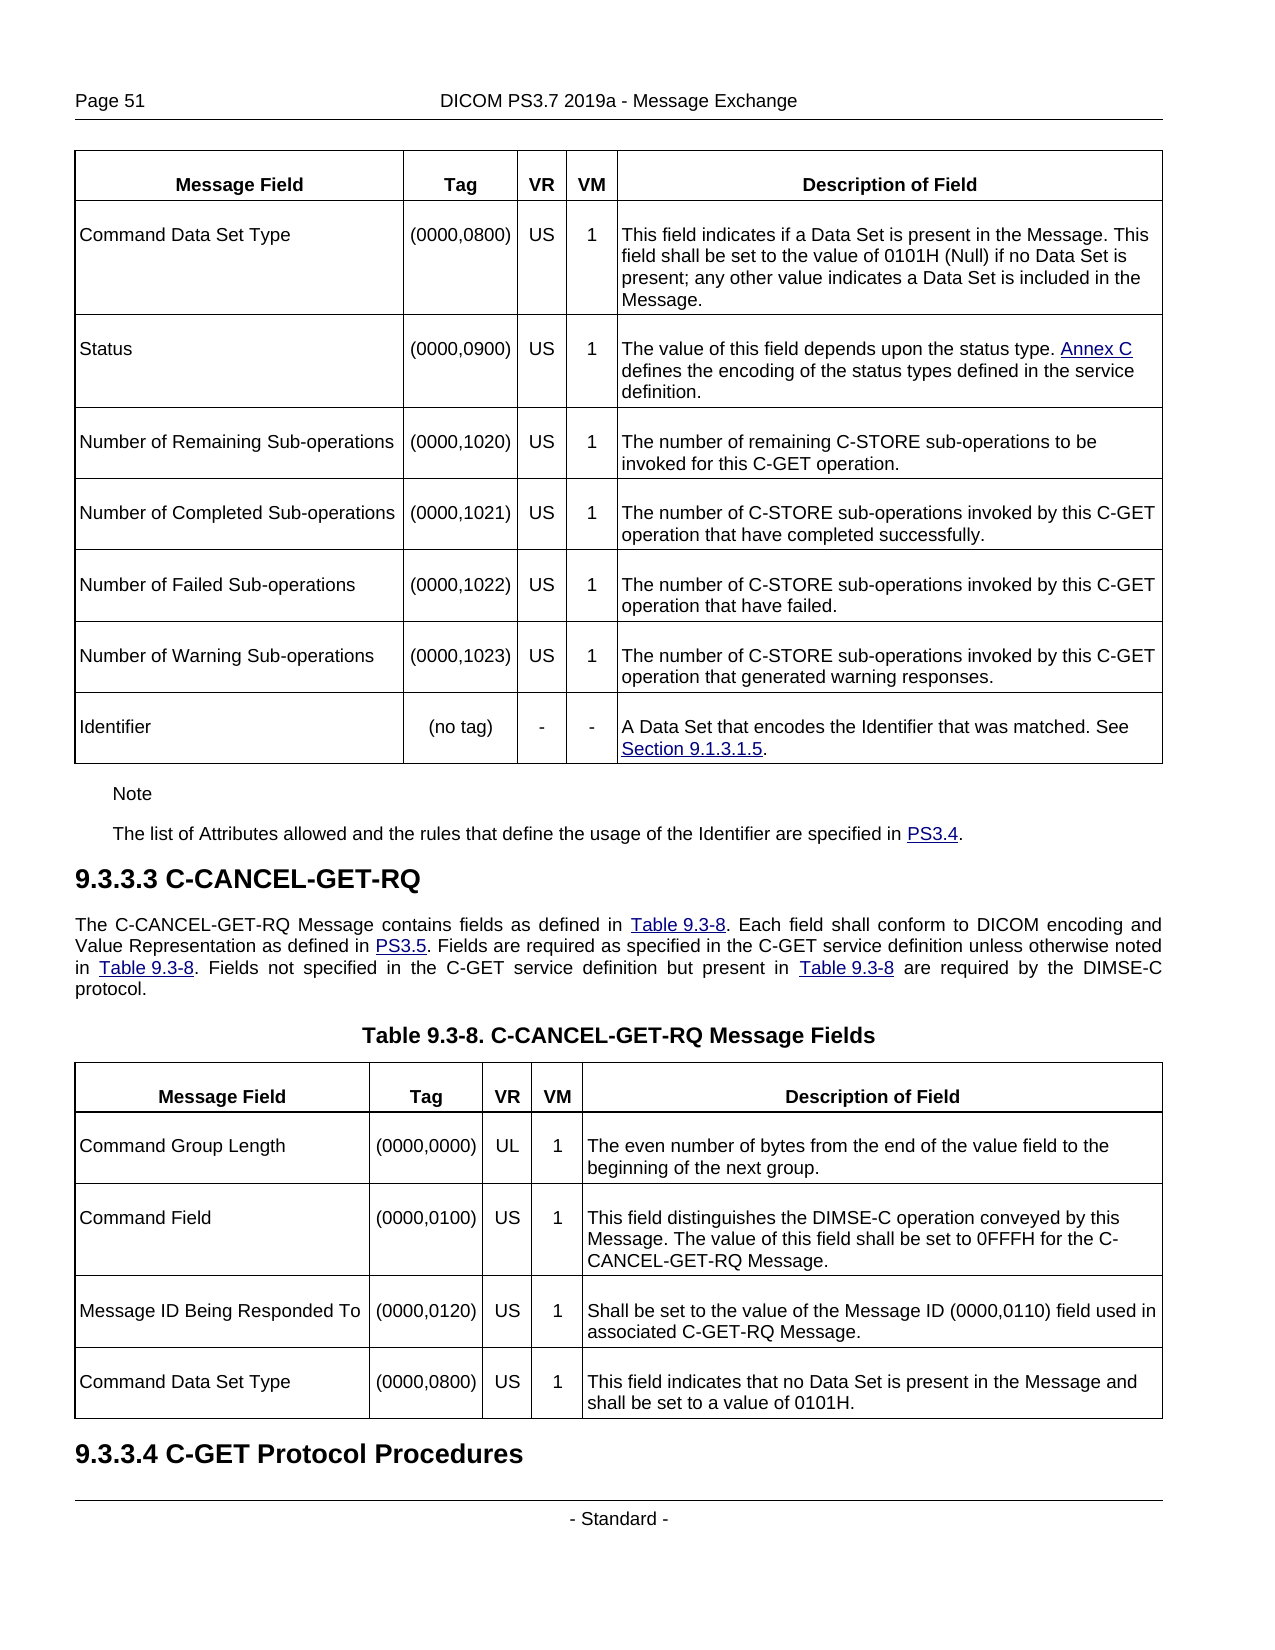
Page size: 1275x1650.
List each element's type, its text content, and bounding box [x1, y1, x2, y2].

table_cell (0000,1021) [404, 479, 517, 549]
table_cell (0000,0900) [404, 315, 517, 407]
table_header Description of Field [583, 1063, 1162, 1111]
table_header VM [532, 1063, 582, 1111]
table_cell - [518, 693, 566, 763]
table_cell US [483, 1348, 531, 1418]
table_cell Identifier [76, 693, 403, 763]
table_cell Shall be set to the value of the Message ID (0000,0110) field used in associated C-GET-RQ Message. [583, 1276, 1162, 1347]
table_cell 1 [567, 622, 617, 692]
table_cell US [518, 408, 566, 478]
table_cell This field indicates that no Data Set is present in the Message and shall be set to a value of 0101H. [583, 1348, 1162, 1418]
text The list of Attributes allowed and the rules that define the usage of the Identifier are specified in PS3.4. [112, 823, 1125, 845]
table_cell The number of C-STORE sub-operations invoked by this C-GET operation that have failed. [618, 550, 1162, 621]
table_cell Number of Remaining Sub-operations [76, 408, 403, 478]
table_header VR [483, 1063, 531, 1111]
table_header Tag [370, 1063, 482, 1111]
table_cell 1 [567, 479, 617, 549]
table_cell (no tag) [404, 693, 517, 763]
table_cell 1 [532, 1348, 582, 1418]
table_cell 1 [532, 1184, 582, 1275]
table_cell US [518, 315, 566, 407]
table_cell 1 [567, 550, 617, 621]
table_cell Number of Warning Sub-operations [76, 622, 403, 692]
table_cell 1 [532, 1276, 582, 1347]
table_cell (0000,1023) [404, 622, 517, 692]
table_cell (0000,0800) [404, 201, 517, 314]
table_cell The number of C-STORE sub-operations invoked by this C-GET operation that have completed successfully. [618, 479, 1162, 549]
table_cell (0000,1022) [404, 550, 517, 621]
table_header VR [518, 151, 566, 200]
table_header Description of Field [618, 151, 1162, 200]
table_header Message Field [76, 151, 403, 200]
table_cell A Data Set that encodes the Identifier that was matched. See Section 9.1.3.1.5. [618, 693, 1162, 763]
table_cell (0000,0800) [370, 1348, 482, 1418]
table_cell Command Data Set Type [76, 201, 403, 314]
table_header VM [567, 151, 617, 200]
text 9.3.3.3 C-CANCEL-GET-RQ [75, 863, 1162, 895]
table_cell UL [483, 1113, 531, 1183]
table_cell This field distinguishes the DIMSE-C operation conveyed by this Message. The value of this field shall be set to 0FFFH for the C-CANCEL-GET-RQ Message. [583, 1184, 1162, 1275]
table_cell (0000,0100) [370, 1184, 482, 1275]
table_cell US [518, 201, 566, 314]
table_cell This field indicates if a Data Set is present in the Message. This field shall be set to the value of 0101H (Null) if no Data Set is present; any other value indicates a Data Set is included in the Message. [618, 201, 1162, 314]
text 9.3.3.4 C-GET Protocol Procedures [75, 1438, 1162, 1469]
text Note [112, 783, 1125, 804]
table_cell US [518, 622, 566, 692]
table_cell US [483, 1184, 531, 1275]
table_cell The value of this field depends upon the status type. Annex C defines the encoding of the status types defined in the service definition. [618, 315, 1162, 407]
table_cell The number of C-STORE sub-operations invoked by this C-GET operation that generated warning responses. [618, 622, 1162, 692]
table_cell US [518, 550, 566, 621]
table_cell 1 [567, 408, 617, 478]
table_cell - [567, 693, 617, 763]
table_cell Number of Failed Sub-operations [76, 550, 403, 621]
text The C-CANCEL-GET-RQ Message contains fields as defined in Table 9.3-8. Each field shall conform to DICOM encoding and Value Representation as defined in PS3.5. Fields are required as specified in the C-GET service definition unless otherwise noted in Table 9.3-8. Fields not specified in the C-GET service definition but present in Table 9.3-8 are required by the DIMSE-C protocol. [75, 913, 1162, 1000]
table_cell Status [76, 315, 403, 407]
table_cell Command Field [76, 1184, 369, 1275]
table_cell (0000,1020) [404, 408, 517, 478]
table_cell US [518, 479, 566, 549]
table_cell The even number of bytes from the end of the value field to the beginning of the next group. [583, 1113, 1162, 1183]
table_cell Command Data Set Type [76, 1348, 369, 1418]
table_header Message Field [76, 1063, 369, 1111]
table_cell (0000,0120) [370, 1276, 482, 1347]
table_cell The number of remaining C-STORE sub-operations to be invoked for this C-GET operation. [618, 408, 1162, 478]
text Table 9.3-8. C-CANCEL-GET-RQ Message Fields [75, 1022, 1162, 1048]
table_cell US [483, 1276, 531, 1347]
table_cell Message ID Being Responded To [76, 1276, 369, 1347]
table_cell 1 [567, 315, 617, 407]
table_header Tag [404, 151, 517, 200]
table_cell 1 [532, 1113, 582, 1183]
table_cell Number of Completed Sub-operations [76, 479, 403, 549]
table_cell (0000,0000) [370, 1113, 482, 1183]
table_cell 1 [567, 201, 617, 314]
table_cell Command Group Length [76, 1113, 369, 1183]
